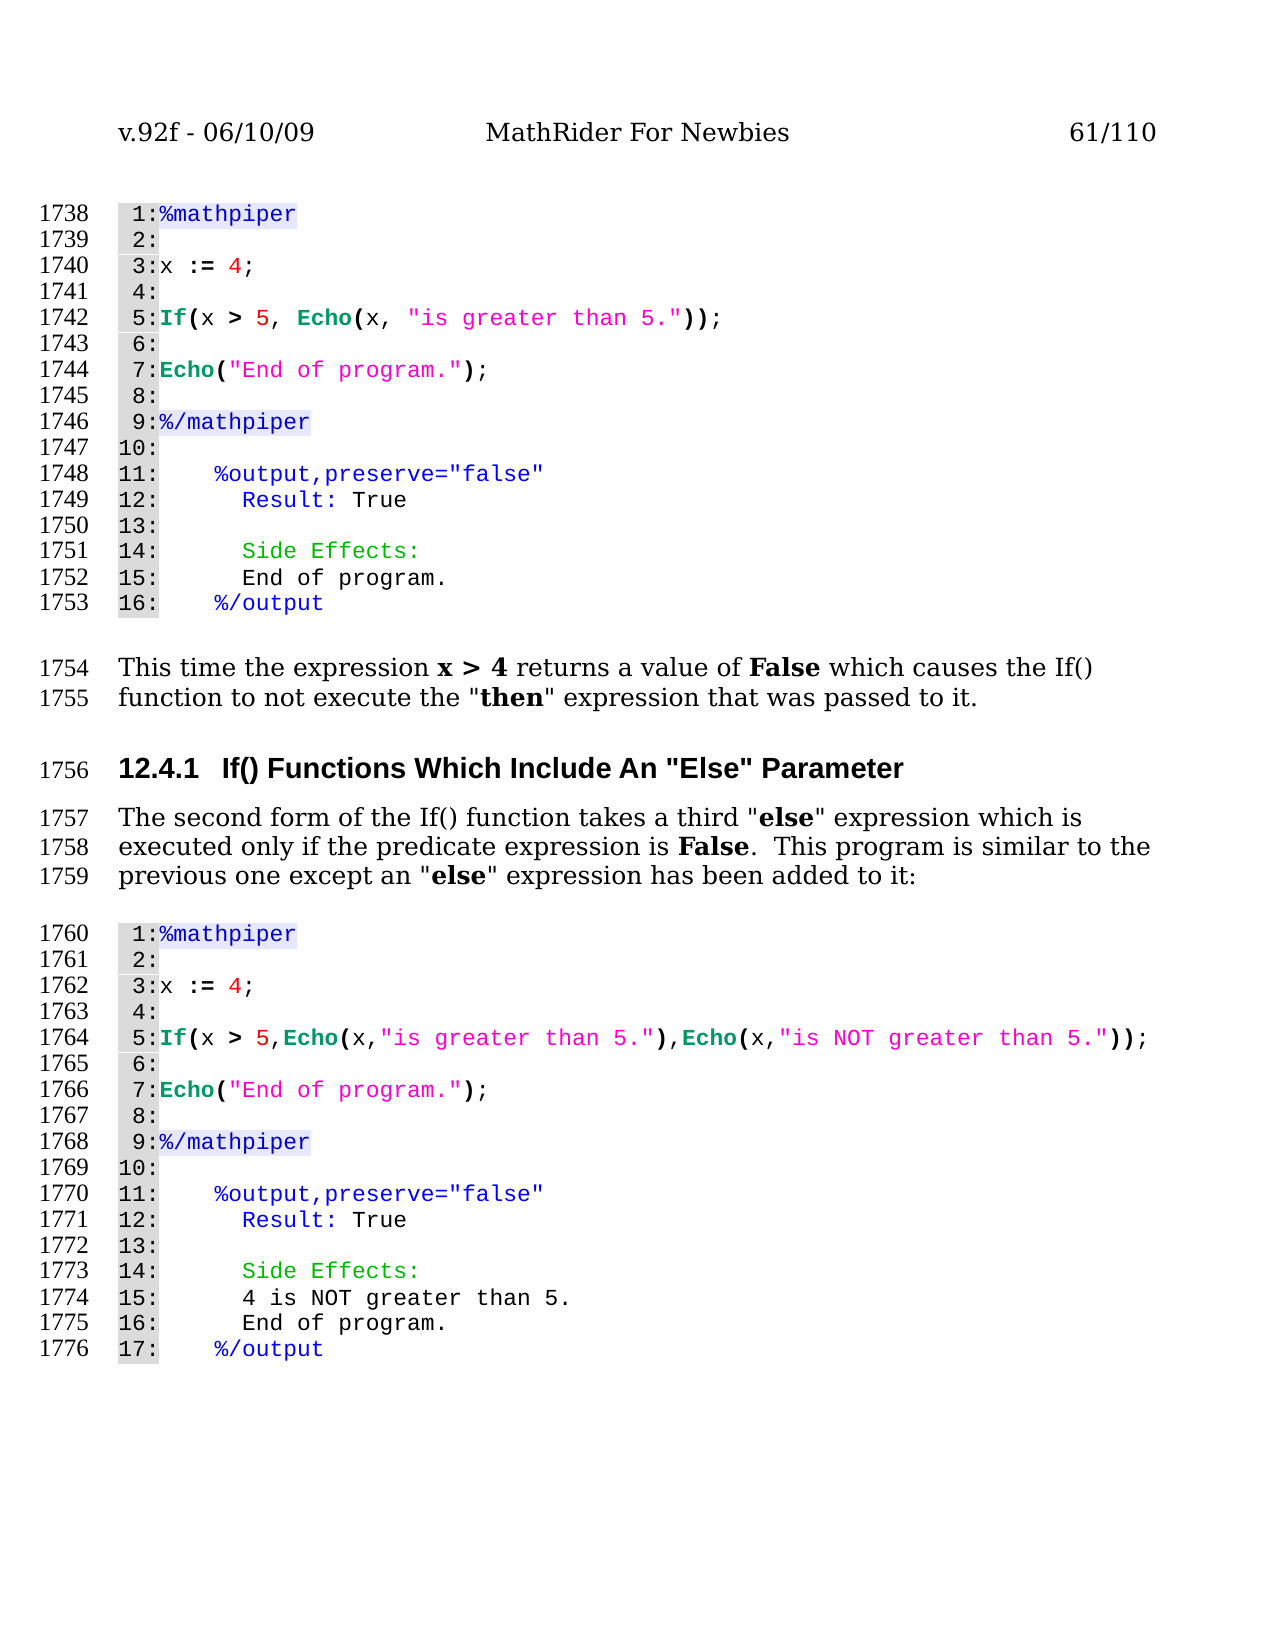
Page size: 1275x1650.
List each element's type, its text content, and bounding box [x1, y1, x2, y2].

text 11: %output,preserve="false" [118, 1182, 1157, 1208]
text 13: [118, 1234, 1157, 1260]
text 8: [118, 384, 1157, 410]
text 8: [118, 1104, 1157, 1130]
text 15: End of program. [118, 566, 1157, 592]
text 15: 4 is NOT greater than 5. [118, 1286, 1157, 1312]
text This time the expression x > 4 returns a value of False which causes the If() function to not execute the "then" expression that was passed to it. [118, 653, 1157, 712]
text 12: Result: True [118, 1208, 1157, 1234]
text 3:x := 4; [118, 974, 1157, 1001]
text 9:%/mathpiper [118, 410, 1157, 436]
text 2: [118, 949, 1157, 974]
text 2: [118, 229, 1157, 254]
text 11: %output,preserve="false" [118, 462, 1157, 488]
text 5:If(x > 5, Echo(x, "is greater than 5.")); [118, 306, 1157, 332]
text 6: [118, 332, 1157, 358]
text 13: [118, 514, 1157, 540]
text 10: [118, 1156, 1157, 1182]
text 6: [118, 1052, 1157, 1078]
text 14: Side Effects: [118, 1260, 1157, 1286]
text 3:x := 4; [118, 254, 1157, 281]
text 7:Echo("End of program."); [118, 358, 1157, 384]
text 10: [118, 436, 1157, 462]
text 14: Side Effects: [118, 540, 1157, 566]
text 4: [118, 1001, 1157, 1026]
text 1:%mathpiper [118, 923, 1157, 949]
text 12: Result: True [118, 488, 1157, 514]
text 16: %/output [118, 592, 1157, 618]
subtitle If() Functions Which Include An "Else" Parameter [118, 751, 1157, 784]
text 16: End of program. [118, 1312, 1157, 1338]
text 9:%/mathpiper [118, 1130, 1157, 1156]
text 7:Echo("End of program."); [118, 1078, 1157, 1104]
text 4: [118, 281, 1157, 306]
text 17: %/output [118, 1338, 1157, 1364]
text 1:%mathpiper [118, 203, 1157, 229]
text 5:If(x > 5,Echo(x,"is greater than 5."),Echo(x,"is NOT greater than 5.")); [118, 1026, 1157, 1052]
text The second form of the If() function takes a third "else" expression which is executed only if the predicate expression is False. This program is similar to the previous one except an "else" expression has been added to it: [118, 803, 1157, 891]
